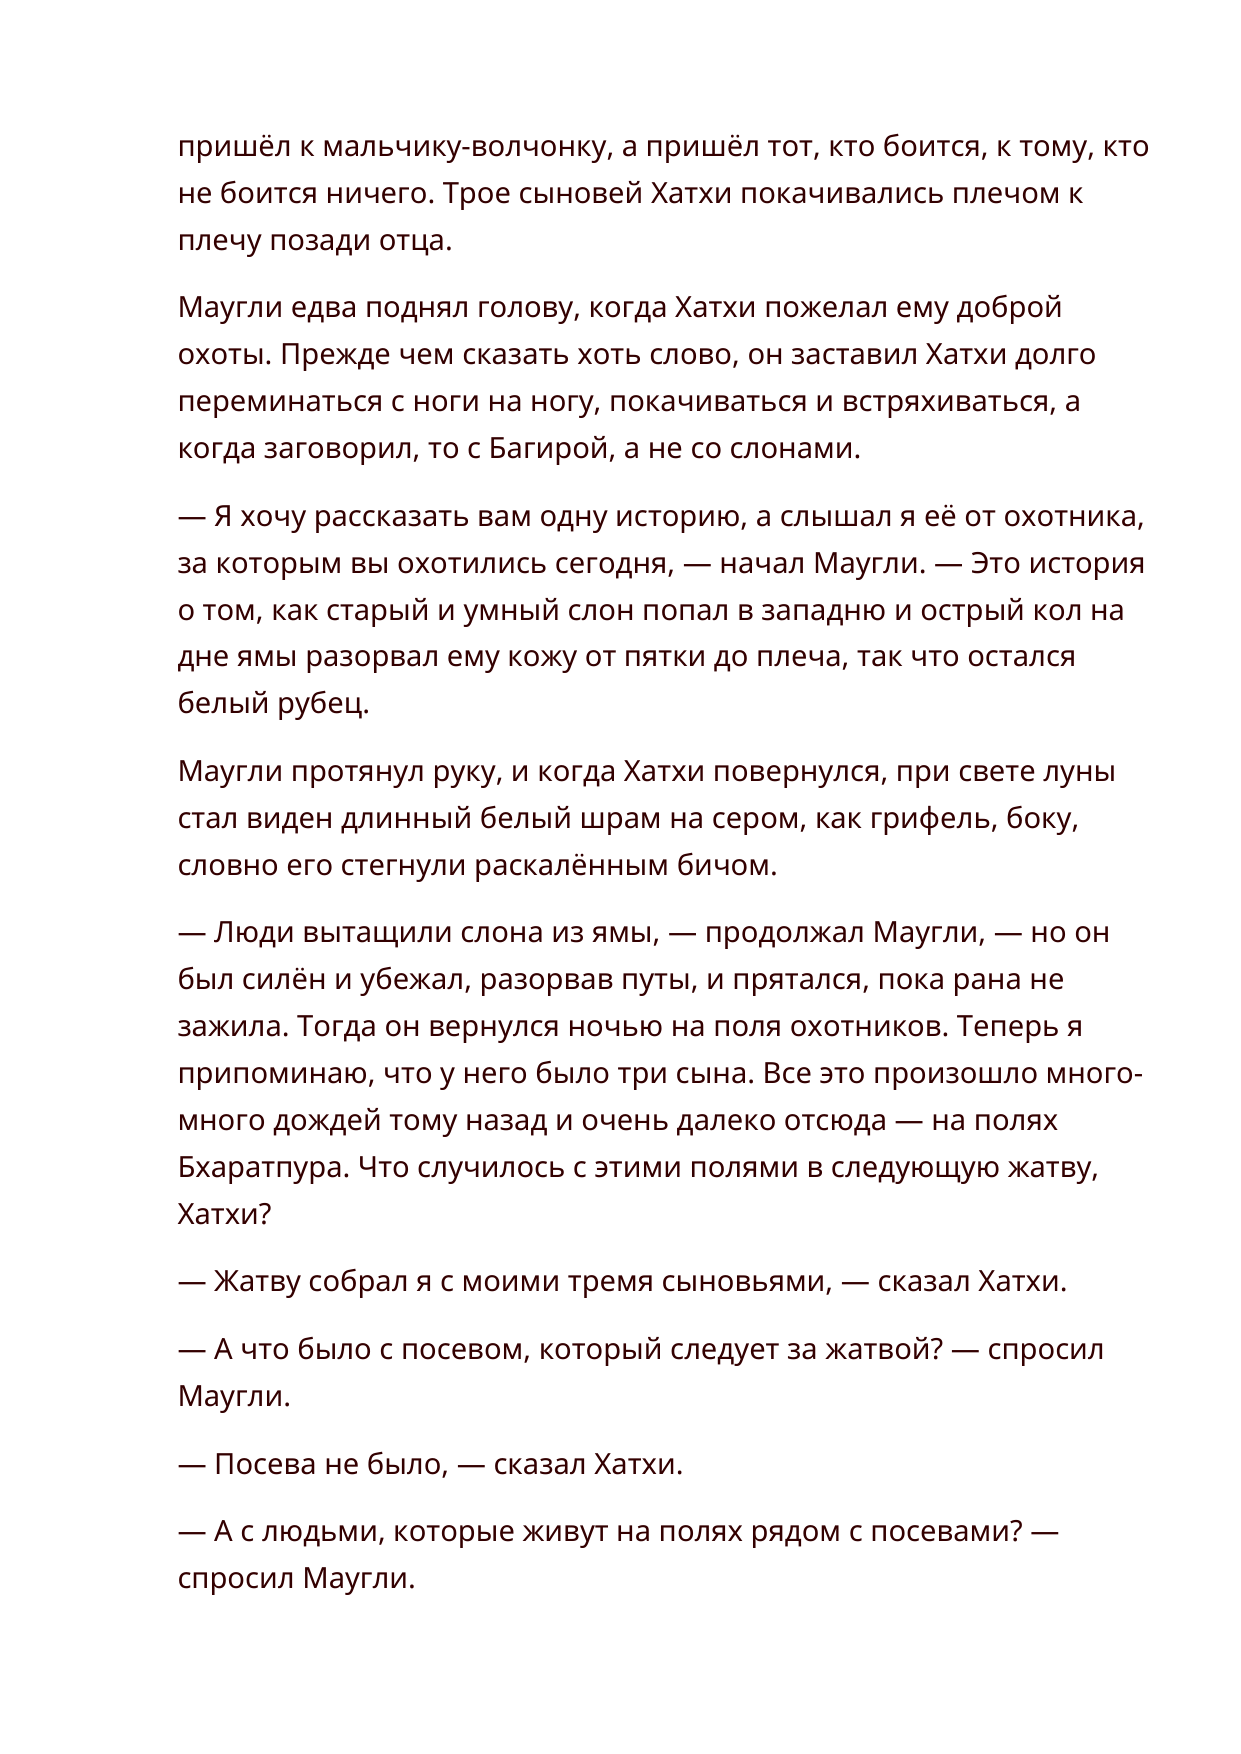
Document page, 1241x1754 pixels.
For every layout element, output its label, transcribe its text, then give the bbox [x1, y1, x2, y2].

text — А с людьми, которые живут на полях рядом с посевами? — спросил Маугли. [177, 1503, 1152, 1597]
text — Жатву собрал я с моими тремя сыновьями, — сказал Хатхи. [177, 1253, 1152, 1300]
text пришёл к мальчику-волчонку, а пришёл тот, кто боится, к тому, кто не боится ничего. Трое сыновей Хатхи покачивались плечом к плечу позади отца. [177, 118, 1152, 259]
text — А что было с посевом, который следует за жатвой? — спросил Маугли. [177, 1321, 1152, 1415]
text — Люди вытащили слона из ямы, — продолжал Маугли, — но он был силён и убежал, разорвав путы, и прятался, пока рана не зажила. Тогда он вернулся ночью на поля охотников. Теперь я припоминаю, что у него было три сына. Все это произошло много-много дождей тому назад и очень далеко отсюда — на полях Бхаратпура. Что случилось с этими полями в следующую жатву, Хатхи? [177, 904, 1152, 1233]
text Маугли едва поднял голову, когда Хатхи пожелал ему доброй охоты. Прежде чем сказать хоть слово, он заставил Хатхи долго переминаться с ноги на ногу, покачиваться и встряхиваться, а когда заговорил, то с Багирой, а не со слонами. [177, 279, 1152, 467]
text — Я хочу рассказать вам одну историю, а слышал я её от охотника, за которым вы охотились сегодня, — начал Маугли. — Это история о том, как старый и умный слон попал в западню и острый кол на дне ямы разорвал ему кожу от пятки до плеча, так что остался белый рубец. [177, 488, 1152, 722]
text Маугли протянул руку, и когда Хатхи повернулся, при свете луны стал виден длинный белый шрам на сером, как грифель, боку, словно его стегнули раскалённым бичом. [177, 743, 1152, 884]
text — Посева не было, — сказал Хатхи. [177, 1436, 1152, 1483]
